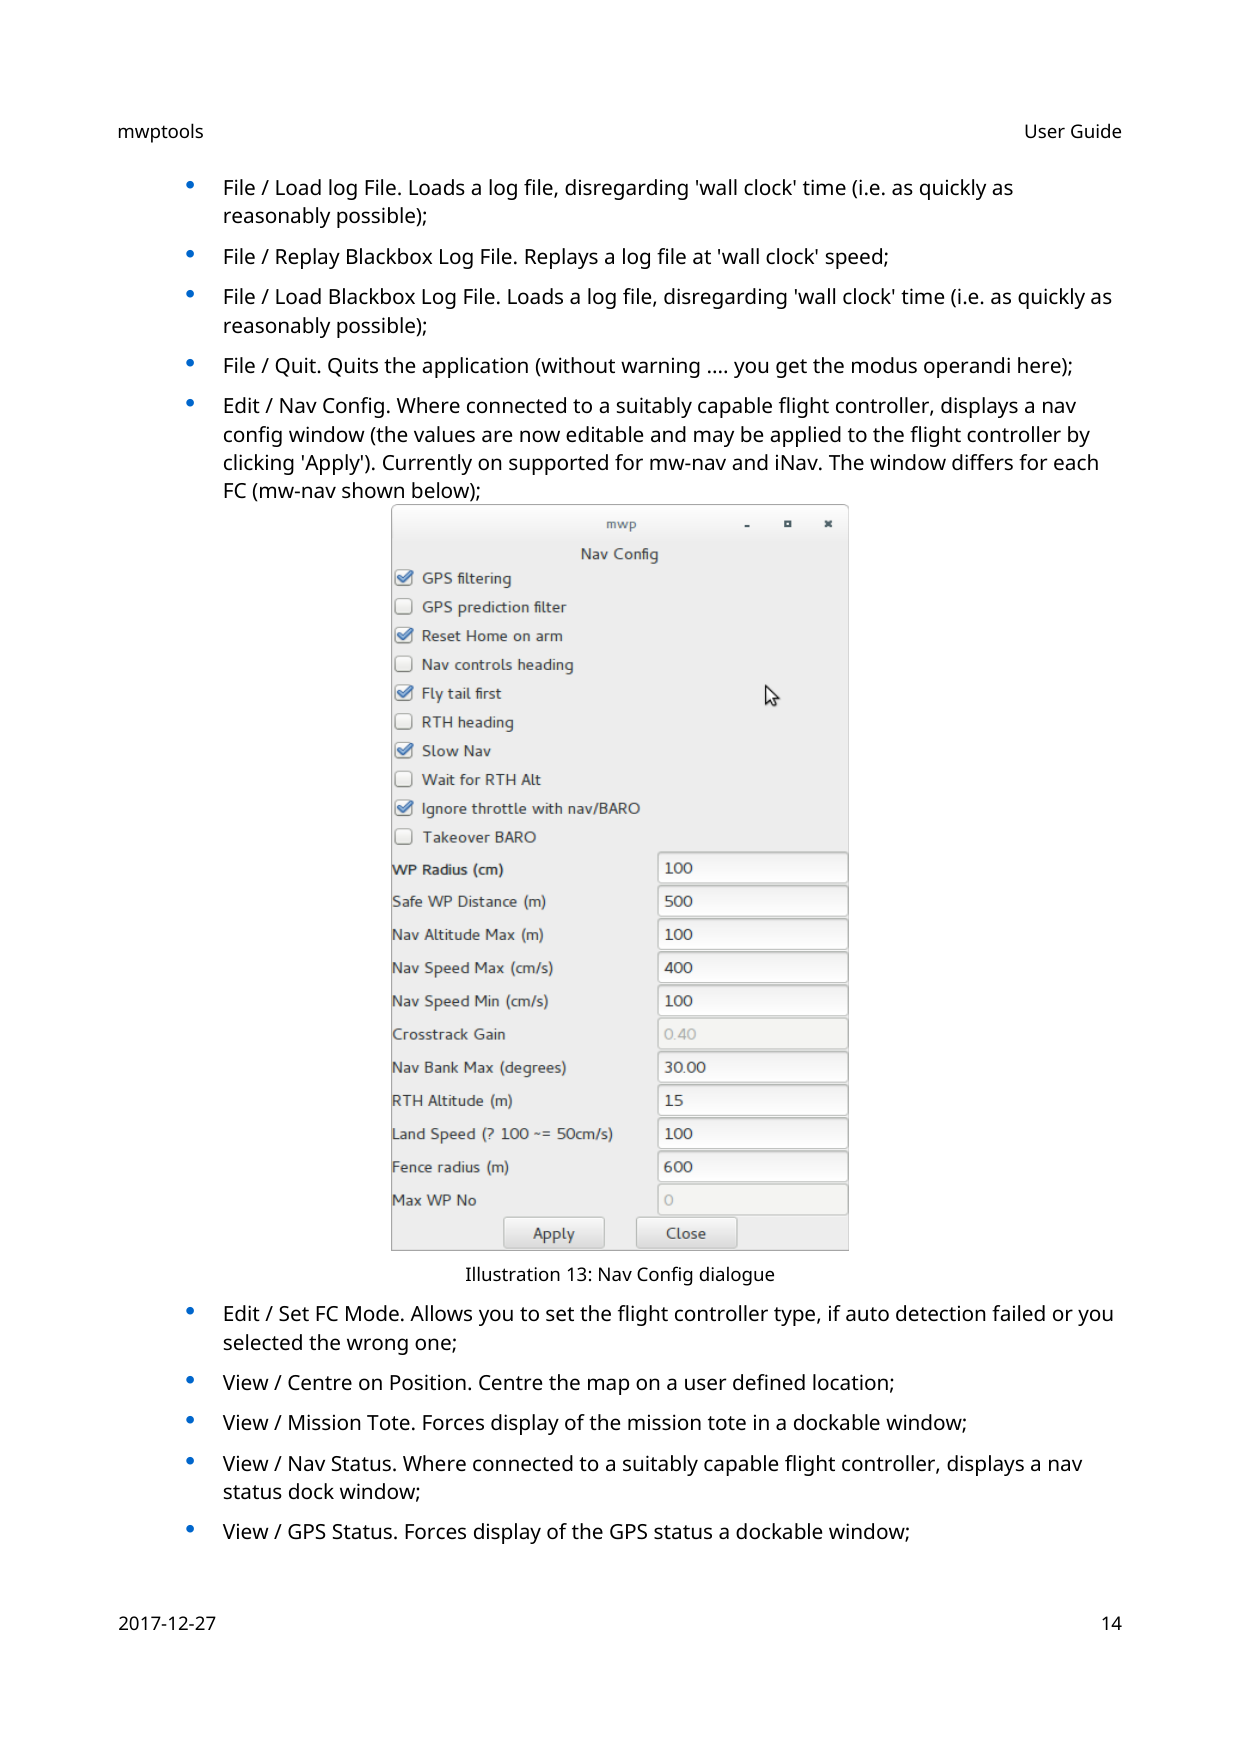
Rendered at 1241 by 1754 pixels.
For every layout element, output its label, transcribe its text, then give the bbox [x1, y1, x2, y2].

list Illustration 13: Nav Config dialogue [391, 1251, 849, 1287]
list Edit / Nav Config. Where connected to a suitably capable flight controller, displays a nav config window (the values are now editable and may be applied to the flight controller by clicking 'Apply'). Currently on supported for mw-nav and iNav. The window differs for each FC (mw-nav shown below); [185, 391, 1122, 504]
list File / Replay Blackbox Log File. Replays a log file at 'wall clock' speed; [185, 242, 1122, 270]
list View / Centre on Position. Centre the map on a user defined location; [185, 1368, 1122, 1396]
list File / Load log File. Loads a log file, disregarding 'wall clock' time (i.e. as quickly as reasonably possible); [185, 173, 1122, 230]
list File / Load Blackbox Log File. Loads a log file, disregarding 'wall clock' time (i.e. as quickly as reasonably possible); [185, 282, 1122, 339]
list View / Mission Tote. Forces display of the mission tote in a dockable window; [185, 1408, 1122, 1437]
list View / Nav Status. Where connected to a suitably capable flight controller, displays a nav status dock window; [185, 1449, 1122, 1505]
picture [391, 504, 849, 1251]
list Edit / Set FC Mode. Allows you to set the flight controller type, if auto detection failed or you selected the wrong one; [185, 1251, 1122, 1356]
list File / Quit. Quits the application (without warning .... you get the modus operandi here); [185, 351, 1122, 379]
list View / GPS Status. Forces display of the GPS status a dockable window; [185, 1517, 1122, 1546]
